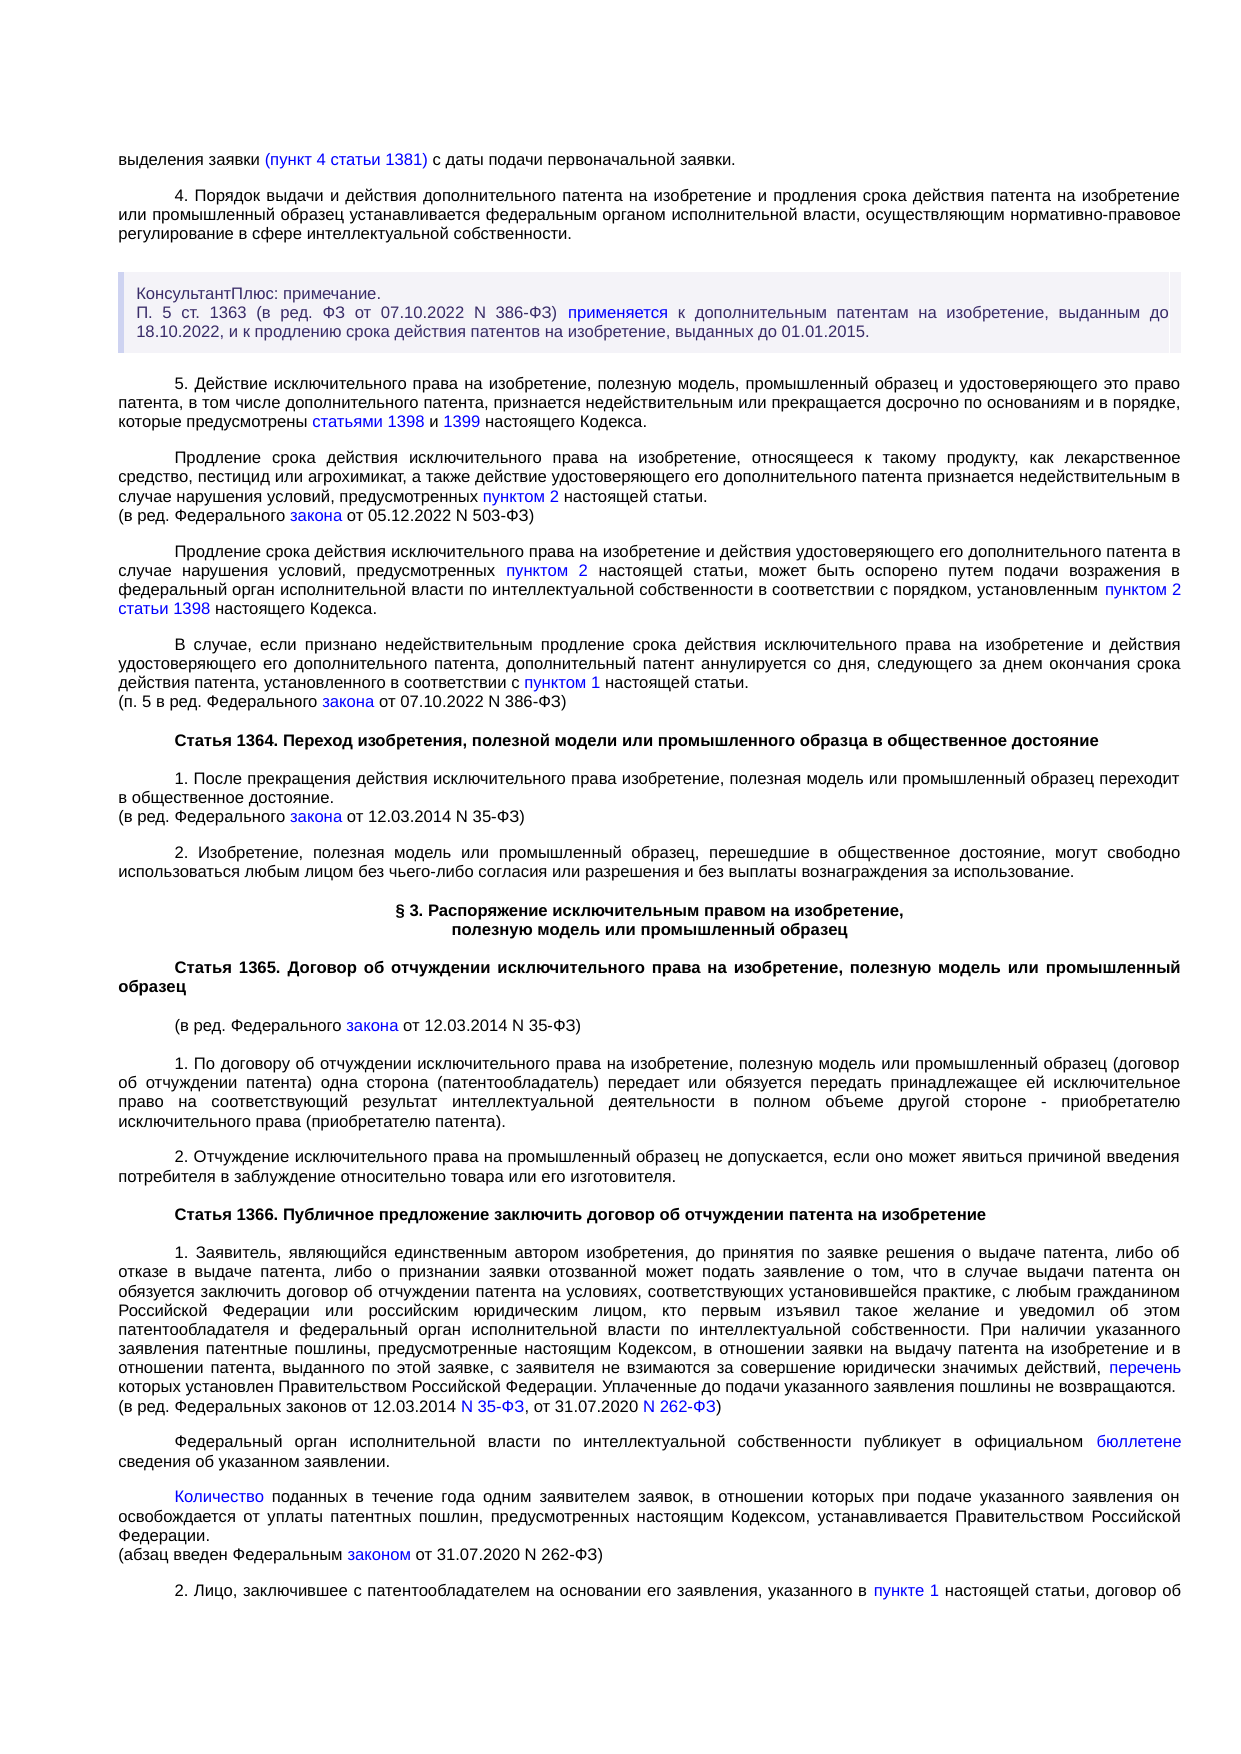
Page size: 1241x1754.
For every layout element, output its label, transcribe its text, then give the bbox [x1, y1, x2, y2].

text (в ред. Федерального закона от 05.12.2022 N 503-ФЗ) [118, 506, 1181, 525]
text Количество поданных в течение года одним заявителем заявок, в отношении которых при подаче указанного заявления он освобождается от уплаты патентных пошлин, предусмотренных настоящим Кодексом, устанавливается Правительством Российской Федерации. [118, 1487, 1181, 1545]
text 2. Изобретение, полезная модель или промышленный образец, перешедшие в общественное достояние, могут свободно использоваться любым лицом без чьего-либо согласия или разрешения и без выплаты вознаграждения за использование. [118, 843, 1181, 881]
text (п. 5 в ред. Федерального закона от 07.10.2022 N 386-ФЗ) [118, 692, 1181, 711]
table_header [118, 272, 124, 353]
text полезную модель или промышленный образец [118, 920, 1181, 939]
text 1. Заявитель, являющийся единственным автором изобретения, до принятия по заявке решения о выдаче патента, либо об отказе в выдаче патента, либо о признании заявки отозванной может подать заявление о том, что в случае выдачи патента он обязуется заключить договор об отчуждении патента на условиях, соответствующих установившейся практике, с любым гражданином Российской Федерации или российским юридическим лицом, кто первым изъявил такое желание и уведомил об этом патентообладателя и федеральный орган исполнительной власти по интеллектуальной собственности. При наличии указанного заявления патентные пошлины, предусмотренные настоящим Кодексом, в отношении заявки на выдачу патента на изобретение и в отношении патента, выданного по этой заявке, с заявителя не взимаются за совершение юридически значимых действий, перечень которых установлен Правительством Российской Федерации. Уплаченные до подачи указанного заявления пошлины не возвращаются. [118, 1243, 1181, 1396]
table_header КонсультантПлюс: примечание. П. 5 ст. 1363 (в ред. ФЗ от 07.10.2022 N 386-ФЗ) применяется к дополнительным патентам на изобретение, выданным до 18.10.2022, и к продлению срока действия патентов на изобретение, выданных до 01.01.2015. [136, 272, 1169, 353]
text (в ред. Федерального закона от 12.03.2014 N 35-ФЗ) [118, 807, 1181, 826]
text 2. Лицо, заключившее с патентообладателем на основании его заявления, указанного в пункте 1 настоящей статьи, договор об [118, 1581, 1181, 1600]
text выделения заявки (пункт 4 статьи 1381) с даты подачи первоначальной заявки. [118, 150, 1181, 169]
text 2. Отчуждение исключительного права на промышленный образец не допускается, если оно может явиться причиной введения потребителя в заблуждение относительно товара или его изготовителя. [118, 1147, 1181, 1186]
text 1. После прекращения действия исключительного права изобретение, полезная модель или промышленный образец переходит в общественное достояние. [118, 769, 1181, 807]
text (абзац введен Федеральным законом от 31.07.2020 N 262-ФЗ) [118, 1545, 1181, 1564]
subtitle § 3. Распоряжение исключительным правом на изобретение, [118, 901, 1181, 920]
table_header [124, 272, 136, 353]
text В случае, если признано недействительным продление срока действия исключительного права на изобретение и действия удостоверяющего его дополнительного патента, дополнительный патент аннулируется со дня, следующего за днем окончания срока действия патента, установленного в соответствии с пунктом 1 настоящей статьи. [118, 635, 1181, 692]
subtitle Статья 1365. Договор об отчуждении исключительного права на изобретение, полезную модель или промышленный образец [118, 958, 1181, 996]
subtitle Статья 1366. Публичное предложение заключить договор об отчуждении патента на изобретение [118, 1205, 1181, 1224]
text (в ред. Федеральных законов от 12.03.2014 N 35-ФЗ, от 31.07.2020 N 262-ФЗ) [118, 1396, 1181, 1416]
subtitle Статья 1364. Переход изобретения, полезной модели или промышленного образца в общественное достояние [118, 731, 1181, 750]
table_header [1170, 272, 1181, 353]
text Федеральный орган исполнительной власти по интеллектуальной собственности публикует в официальном бюллетене сведения об указанном заявлении. [118, 1432, 1181, 1471]
text 1. По договору об отчуждении исключительного права на изобретение, полезную модель или промышленный образец (договор об отчуждении патента) одна сторона (патентообладатель) передает или обязуется передать принадлежащее ей исключительное право на соответствующий результат интеллектуальной деятельности в полном объеме другой стороне - приобретателю исключительного права (приобретателю патента). [118, 1054, 1181, 1131]
text Продление срока действия исключительного права на изобретение и действия удостоверяющего его дополнительного патента в случае нарушения условий, предусмотренных пунктом 2 настоящей статьи, может быть оспорено путем подачи возражения в федеральный орган исполнительной власти по интеллектуальной собственности в соответствии с порядком, установленным пунктом 2 статьи 1398 настоящего Кодекса. [118, 541, 1181, 618]
text Продление срока действия исключительного права на изобретение, относящееся к такому продукту, как лекарственное средство, пестицид или агрохимикат, а также действие удостоверяющего его дополнительного патента признается недействительным в случае нарушения условий, предусмотренных пунктом 2 настоящей статьи. [118, 448, 1181, 506]
text (в ред. Федерального закона от 12.03.2014 N 35-ФЗ) [118, 1016, 1181, 1035]
text 4. Порядок выдачи и действия дополнительного патента на изобретение и продления срока действия патента на изобретение или промышленный образец устанавливается федеральным органом исполнительной власти, осуществляющим нормативно-правовое регулирование в сфере интеллектуальной собственности. [118, 186, 1181, 243]
text 5. Действие исключительного права на изобретение, полезную модель, промышленный образец и удостоверяющего это право патента, в том числе дополнительного патента, признается недействительным или прекращается досрочно по основаниям и в порядке, которые предусмотрены статьями 1398 и 1399 настоящего Кодекса. [118, 374, 1181, 431]
